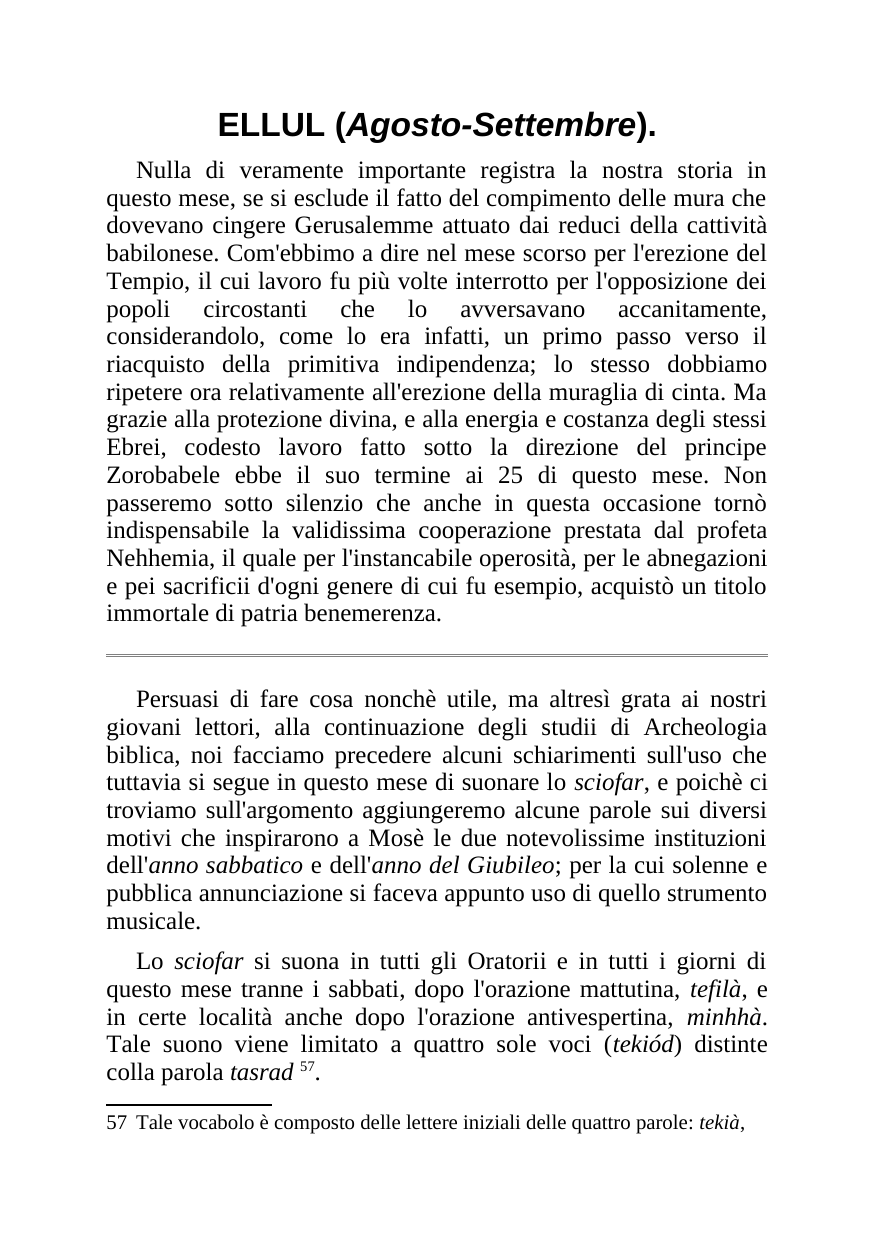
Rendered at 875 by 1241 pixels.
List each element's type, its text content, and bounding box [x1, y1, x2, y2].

text Persuasi di fare cosa nonchè utile, ma altresì grata ai nostri giovani lettori, alla continuazione degli studii di Archeologia biblica, noi facciamo precedere alcuni schiarimenti sull'uso che tuttavia si segue in questo mese di suonare lo sciofar, e poichè ci troviamo sull'argomento aggiungeremo alcune parole sui diversi motivi che inspirarono a Mosè le due notevolissime instituzioni dell'anno sabbatico e dell'anno del Giubileo; per la cui solenne e pubblica annunciazione si faceva appunto uso di quello strumento musicale. [106, 685, 768, 935]
text Nulla di veramente importante registra la nostra storia in questo mese, se si esclude il fatto del compimento delle mura che dovevano cingere Gerusalemme attuato dai reduci della cattività babilonese. Com'ebbimo a dire nel mese scorso per l'erezione del Tempio, il cui lavoro fu più volte interrotto per l'opposizione dei popoli circostanti che lo avversavano accanitamente, considerandolo, come lo era infatti, un primo passo verso il riacquisto della primitiva indipendenza; lo stesso dobbiamo ripetere ora relativamente all'erezione della muraglia di cinta. Ma grazie alla protezione divina, e alla energia e costanza degli stessi Ebrei, codesto lavoro fatto sotto la direzione del principe Zorobabele ebbe il suo termine ai 25 di questo mese. Non passeremo sotto silenzio che anche in questa occasione tornò indispensabile la validissima cooperazione prestata dal profeta Nehhemia, il quale per l'instancabile operosità, per le abnegazioni e pei sacrificii d'ogni genere di cui fu esempio, acquistò un titolo immortale di patria benemerenza. [106, 156, 768, 627]
text Lo sciofar si suona in tutti gli Oratorii e in tutti i giorni di questo mese tranne i sabbati, dopo l'orazione mattutina, tefilà, e in certe località anche dopo l'orazione antivespertina, minhhà. Tale suono viene limitato a quattro sole voci (tekiód) distinte colla parola tasrad . [106, 947, 768, 1086]
subtitle ELLUL (Agosto-Settembre). [106, 106, 768, 144]
text Tale vocabolo è composto delle lettere iniziali delle quattro parole: tekià, [106, 1111, 768, 1134]
